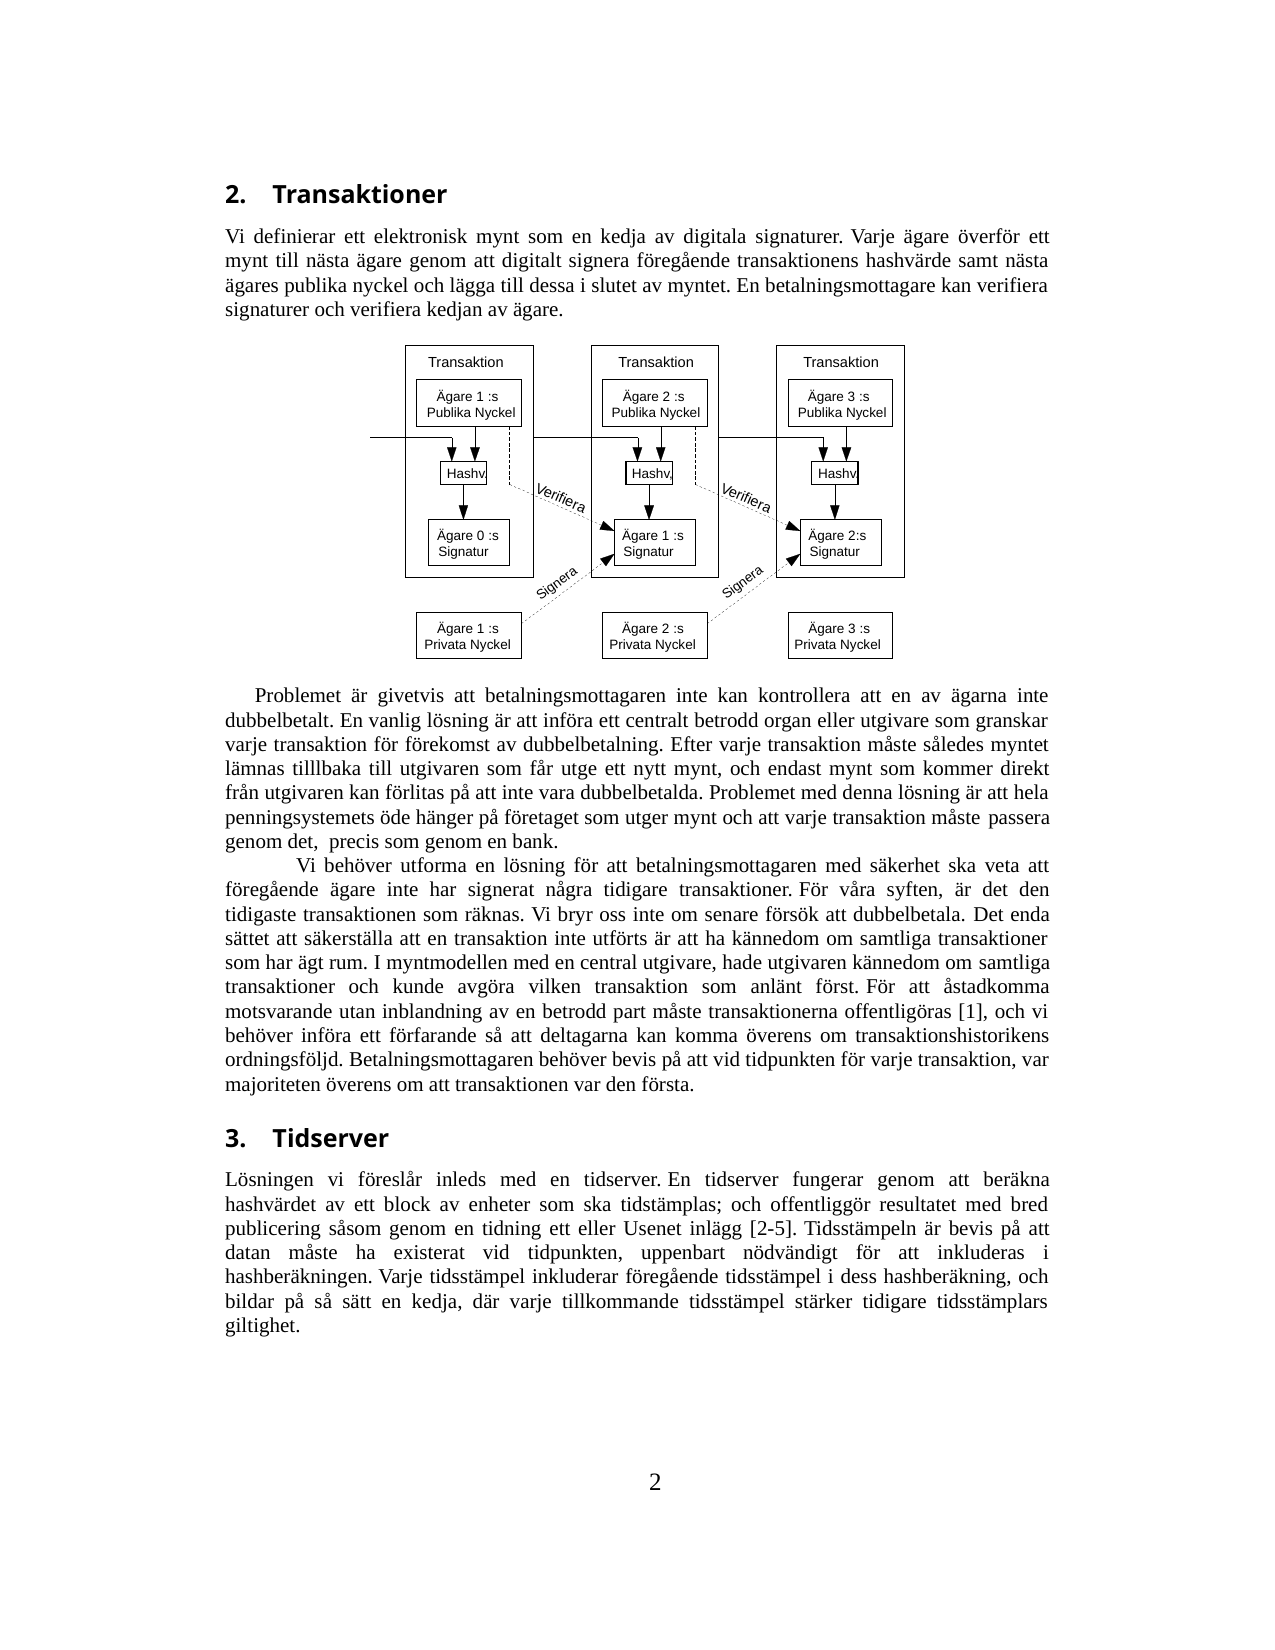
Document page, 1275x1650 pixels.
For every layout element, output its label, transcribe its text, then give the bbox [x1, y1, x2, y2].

subtitle 2. Transaktioner [225, 177, 1050, 211]
text Lösningen vi föreslår inleds med en tidserver. En tidserver fungerar genom att beräkna hashvärdet av ett block av enheter som ska tidstämplas; och offentliggör resultatet med bred publicering såsom genom en tidning ett eller Usenet inlägg [2-5]. Tidsstämpeln är bevis på att datan måste ha existerat vid tidpunkten, uppenbart nödvändigt för att inkluderas i hashberäkningen. Varje tidsstämpel inkluderar föregående tidsstämpel i dess hashberäkning, och bildar på så sätt en kedja, där varje tillkommande tidsstämpel stärker tidigare tidsstämplars giltighet. [225, 1167, 1050, 1337]
list Vi behöver utforma en lösning för att betalningsmottagaren med säkerhet ska veta att föregående ägare inte har signerat några tidigare transaktioner. För våra syften, är det den tidigaste transaktionen som räknas. Vi bryr oss inte om senare försök att dubbelbetala. Det enda sättet att säkerställa att en transaktion inte utförts är att ha kännedom om samtliga transaktioner som har ägt rum. I myntmodellen med en central utgivare, hade utgivaren kännedom om samtliga transaktioner och kunde avgöra vilken transaktion som anlänt först. För att åstadkomma motsvarande utan inblandning av en betrodd part måste transaktionerna offentligöras [1], och vi behöver införa ett förfarande så att deltagarna kan komma överens om transaktionshistorikens ordningsföljd. Betalningsmottagaren behöver bevis på att vid tidpunkten för varje transaktion, var majoriteten överens om att transaktionen var den första. [225, 853, 1050, 1096]
text Vi definierar ett elektronisk mynt som en kedja av digitala signaturer. Varje ägare överför ett mynt till nästa ägare genom att digitalt signera föregående transaktionens hashvärde samt nästa ägares publika nyckel och lägga till dessa i slutet av myntet. En betalningsmottagare kan verifiera signaturer och verifiera kedjan av ägare. [225, 224, 1050, 321]
subtitle 3. Tidserver [225, 1121, 1050, 1155]
list Problemet är givetvis att betalningsmottagaren inte kan kontrollera att en av ägarna inte dubbelbetalt. En vanlig lösning är att införa ett centralt betrodd organ eller utgivare som granskar varje transaktion för förekomst av dubbelbetalning. Efter varje transaktion måste således myntet lämnas tilllbaka till utgivaren som får utge ett nytt mynt, och endast mynt som kommer direkt från utgivaren kan förlitas på att inte vara dubbelbetalda. Problemet med denna lösning är att hela penningsystemets öde hänger på företaget som utger mynt och att varje transaktion måste passera genom det, precis som genom en bank. [225, 683, 1050, 853]
